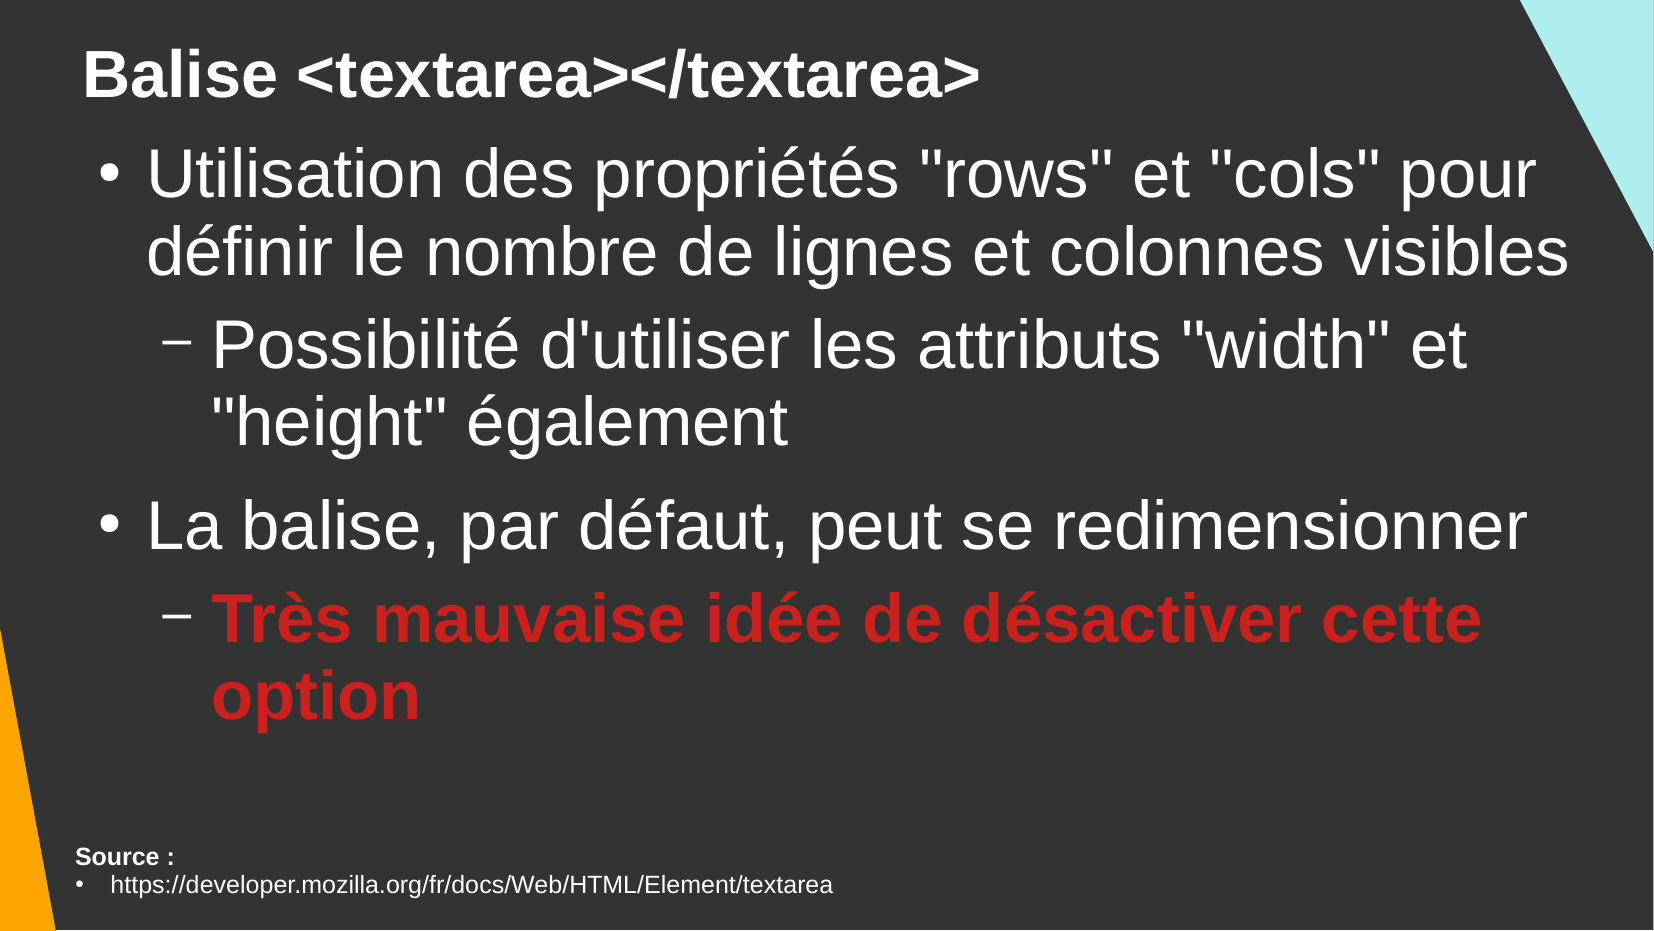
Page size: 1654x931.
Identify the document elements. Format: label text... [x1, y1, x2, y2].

list Utilisation des propriétés "rows" et "cols" pour définir le nombre de lignes et colonnes visibles Possibilité d'utiliser les attributs "width" et "height" également La balise, par défaut, peut se redimensionner Très mauvaise idée de désactiver cette option [80, 135, 1605, 798]
title Balise <textarea></textarea> [82, 37, 1571, 114]
text_box [1519, 0, 1654, 254]
text_box Source : https://developer.mozilla.org/fr/docs/Web/HTML/Element/textarea [60, 835, 1546, 907]
text_box [0, 628, 56, 931]
